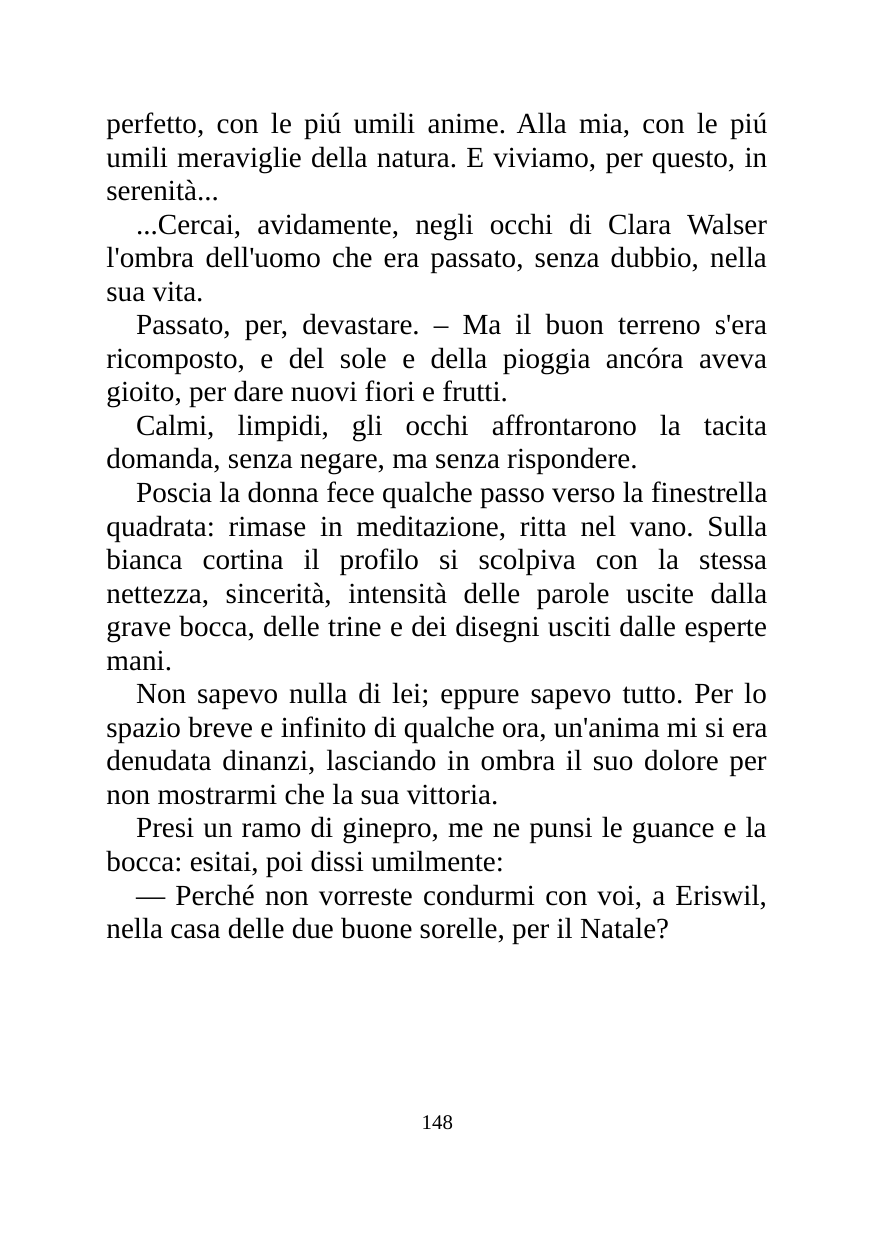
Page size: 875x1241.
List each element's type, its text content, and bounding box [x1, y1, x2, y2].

text Presi un ramo di ginepro, me ne punsi le guance e la bocca: esitai, poi dissi umilmente: [106, 811, 768, 878]
text — Perché non vorreste condurmi con voi, a Eriswil, nella casa delle due buone sorelle, per il Natale? [106, 878, 768, 945]
text ...Cercai, avidamente, negli occhi di Clara Walser l'ombra dell'uomo che era passato, senza dubbio, nella sua vita. [106, 207, 768, 307]
text perfetto, con le piú umili anime. Alla mia, con le piú umili meraviglie della natura. E viviamo, per questo, in serenità... [106, 106, 768, 207]
text Poscia la donna fece qualche passo verso la finestrella quadrata: rimase in meditazione, ritta nel vano. Sulla bianca cortina il profilo si scolpiva con la stessa nettezza, sincerità, intensità delle parole uscite dalla grave bocca, delle trine e dei disegni usciti dalle esperte mani. [106, 475, 768, 676]
text Calmi, limpidi, gli occhi affrontarono la tacita domanda, senza negare, ma senza rispondere. [106, 408, 768, 475]
text Passato, per, devastare. – Ma il buon terreno s'era ricomposto, e del sole e della pioggia ancóra aveva gioito, per dare nuovi fiori e frutti. [106, 307, 768, 408]
text Non sapevo nulla di lei; eppure sapevo tutto. Per lo spazio breve e infinito di qualche ora, un'anima mi si era denudata dinanzi, lasciando in ombra il suo dolore per non mostrarmi che la sua vittoria. [106, 676, 768, 811]
